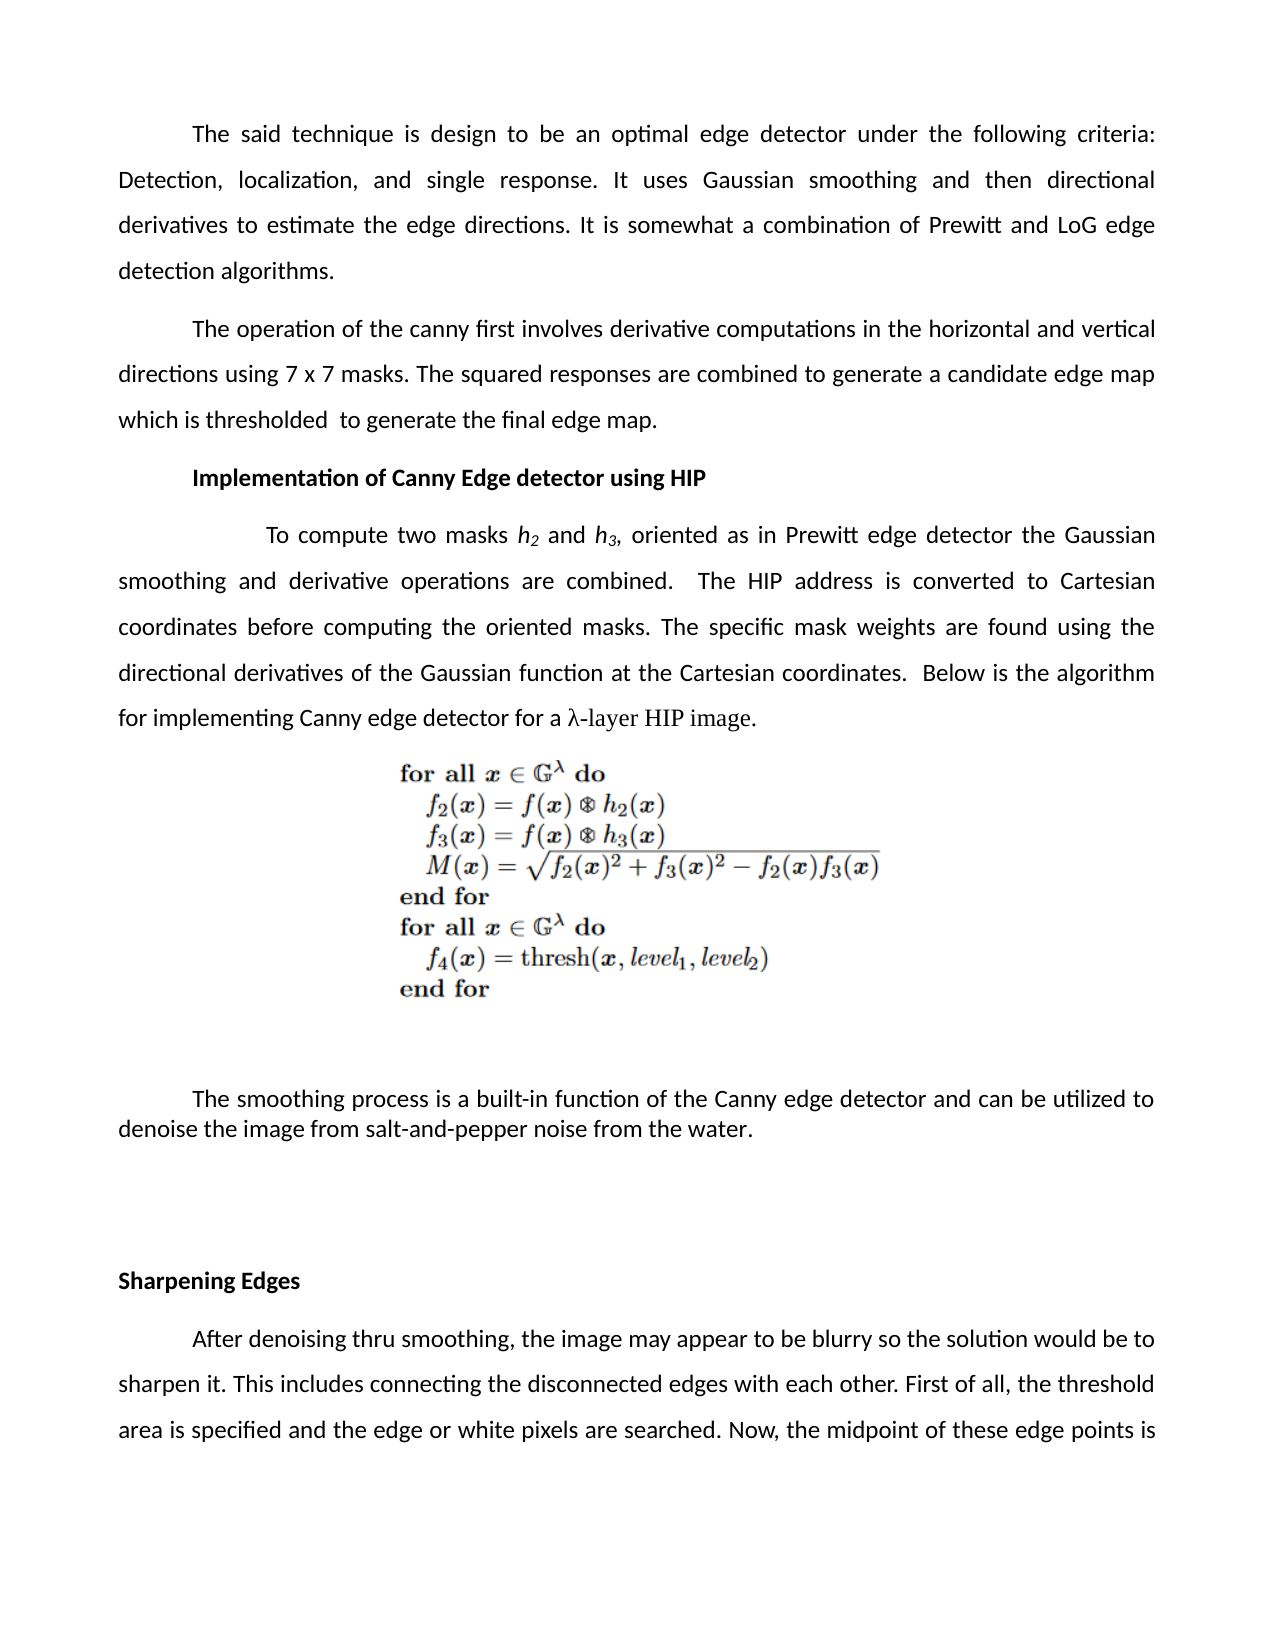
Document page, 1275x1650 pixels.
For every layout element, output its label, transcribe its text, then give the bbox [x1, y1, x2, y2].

text After denoising thru smoothing, the image may appear to be blurry so the solution would be to sharpen it. This includes connecting the disconnected edges with each other. First of all, the threshold area is specified and the edge or white pixels are searched. Now, the midpoint of these edge points is [118, 1323, 1157, 1445]
text The smoothing process is a built-in function of the Canny edge detector and can be utilized to denoise the image from salt-and-pepper noise from the water. [118, 1083, 1157, 1144]
text To compute two masks h2 and h3, oriented as in Prewitt edge detector the Gaussian smoothing and derivative operations are combined. The HIP address is converted to Cartesian coordinates before computing the oriented masks. The specific mask weights are found using the directional derivatives of the Gaussian function at the Cartesian coordinates. Below is the algorithm for implementing Canny edge detector for a λ-layer HIP image. [118, 519, 1157, 733]
text The operation of the canny first involves derivative computations in the horizontal and vertical directions using 7 x 7 masks. The squared responses are combined to generate a candidate edge map which is thresholded to generate the final edge map. [118, 313, 1157, 435]
text The said technique is design to be an optimal edge detector under the following criteria: Detection, localization, and single response. It uses Gaussian smoothing and then directional derivatives to estimate the edge directions. It is somewhat a combination of Prewitt and LoG edge detection algorithms. [118, 118, 1157, 286]
text Sharpening Edges [118, 1265, 1157, 1296]
text Implementation of Canny Edge detector using HIP [118, 462, 1157, 492]
